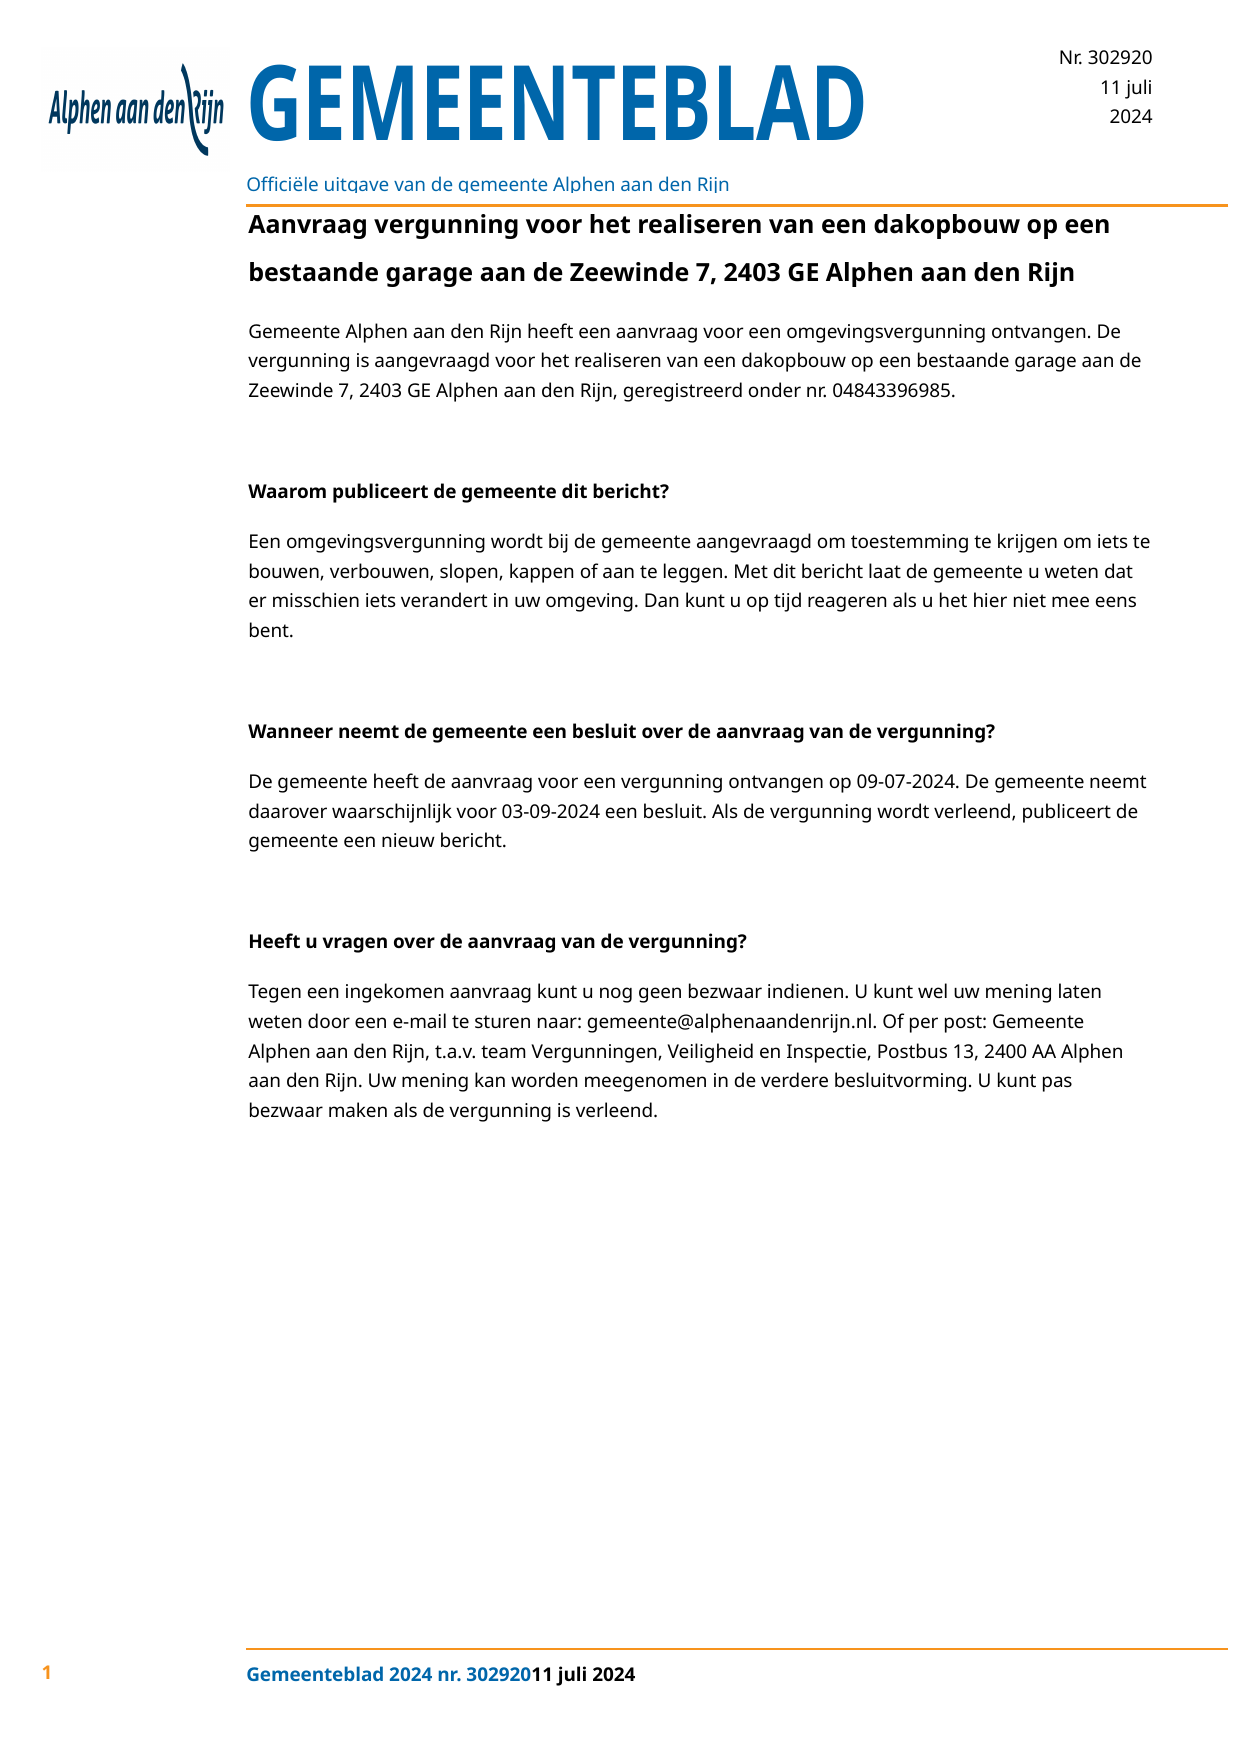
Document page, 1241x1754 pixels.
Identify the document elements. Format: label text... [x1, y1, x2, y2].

picture [41, 47, 231, 172]
text De gemeente heeft de aanvraag voor een vergunning ontvangen op 09-07-2024. De gemeente neemt daarover waarschijnlijk voor 03-09-2024 een besluit. Als de vergunning wordt verleend, publiceert de gemeente een nieuw bericht. [248, 768, 1152, 853]
text Heeft u vragen over de aanvraag van de vergunning? [248, 928, 1152, 954]
text Gemeente Alphen aan den Rijn heeft een aanvraag voor een omgevingsvergunning ontvangen. De vergunning is aangevraagd voor het realiseren van een dakopbouw op een bestaande garage aan de Zeewinde 7, 2403 GE Alphen aan den Rijn, geregistreerd onder nr. 04843396985. [248, 318, 1152, 403]
text Aanvraag vergunning voor het realiseren van een dakopbouw op een bestaande garage aan de Zeewinde 7, 2403 GE Alphen aan den Rijn [248, 207, 1152, 288]
text Wanneer neemt de gemeente een besluit over de aanvraag van de vergunning? [248, 718, 1152, 744]
text Waarom publiceert de gemeente dit bericht? [248, 478, 1152, 504]
text Tegen een ingekomen aanvraag kunt u nog geen bezwaar indienen. U kunt wel uw mening laten weten door een e-mail te sturen naar: gemeente@alphenaandenrijn.nl. Of per post: Gemeente Alphen aan den Rijn, t.a.v. team Vergunningen, Veiligheid en Inspectie, Postbus 13, 2400 AA Alphen aan den Rijn. Uw mening kan worden meegenomen in de verdere besluitvorming. U kunt pas bezwaar maken als de vergunning is verleend. [248, 979, 1152, 1123]
text Een omgevingsvergunning wordt bij de gemeente aangevraagd om toestemming te krijgen om iets te bouwen, verbouwen, slopen, kappen of aan te leggen. Met dit bericht laat de gemeente u weten dat er misschien iets verandert in uw omgeving. Dan kunt u op tijd reageren als u het hier niet mee eens bent. [248, 528, 1152, 643]
